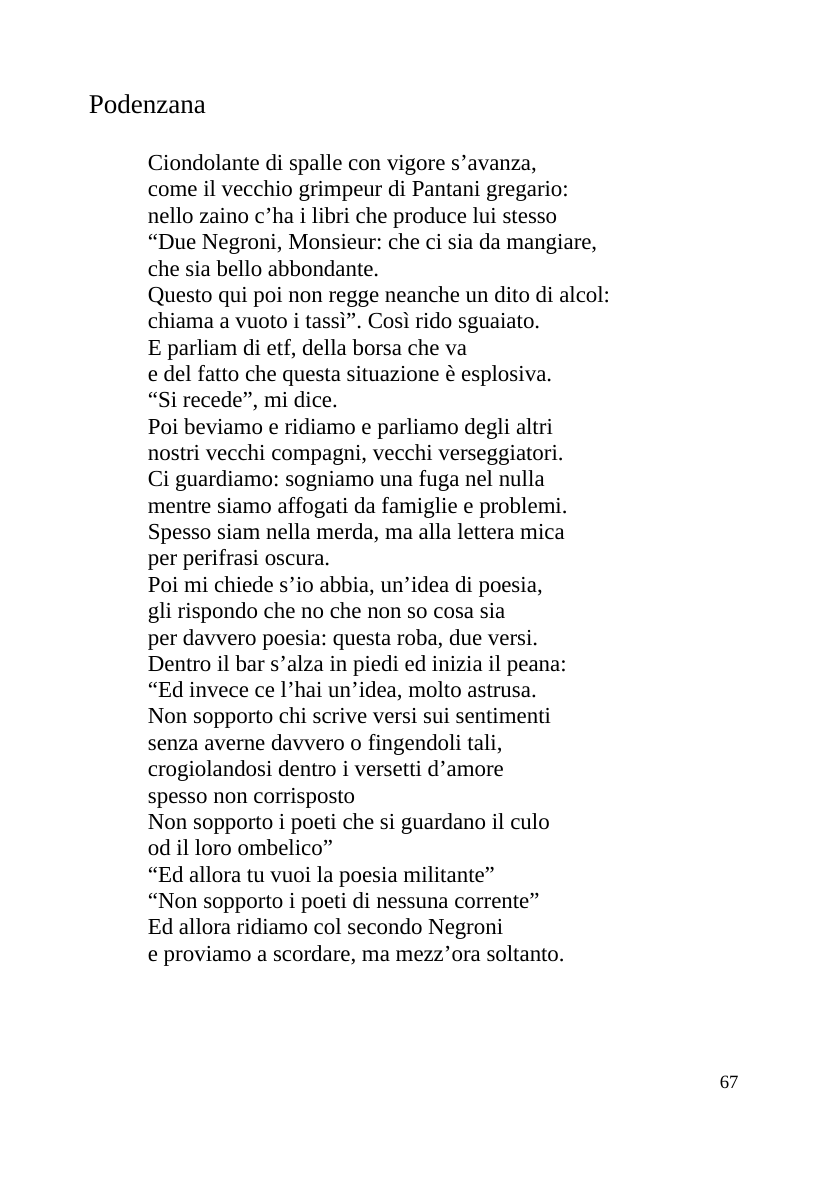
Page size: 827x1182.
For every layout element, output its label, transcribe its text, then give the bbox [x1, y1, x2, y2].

text “Si recede”, mi dice. [148, 386, 738, 413]
text Poi beviamo e ridiamo e parliamo degli altri [148, 413, 738, 439]
text od il loro ombelico” [148, 834, 738, 861]
text Poi mi chiede s’io abbia, un’idea di poesia, [148, 571, 738, 597]
text Ci guardiamo: sogniamo una fuga nel nulla [148, 465, 738, 492]
text e del fatto che questa situazione è esplosiva. [148, 360, 738, 386]
text nostri vecchi compagni, vecchi verseggiatori. [148, 439, 738, 465]
text Spesso siam nella merda, ma alla lettera mica [148, 518, 738, 544]
text gli rispondo che no che non so cosa sia [148, 597, 738, 623]
text Dentro il bar s’alza in piedi ed inizia il peana: [148, 650, 738, 676]
text per perifrasi oscura. [148, 544, 738, 571]
text Questo qui poi non regge neanche un dito di alcol: [148, 281, 738, 307]
text Podenzana [88, 88, 738, 120]
text come il vecchio grimpeur di Pantani gregario: [148, 176, 738, 202]
text che sia bello abbondante. [148, 254, 738, 281]
text Ciondolante di spalle con vigore s’avanza, [148, 149, 738, 176]
text “Non sopporto i poeti di nessuna corrente” [148, 887, 738, 913]
text e proviamo a scordare, ma mezz’ora soltanto. [148, 940, 738, 966]
text mentre siamo affogati da famiglie e problemi. [148, 492, 738, 518]
text E parliam di etf, della borsa che va [148, 334, 738, 360]
text crogiolandosi dentro i versetti d’amore [148, 755, 738, 782]
text “Ed invece ce l’hai un’idea, molto astrusa. [148, 676, 738, 703]
text nello zaino c’ha i libri che produce lui stesso [148, 202, 738, 228]
text chiama a vuoto i tassì”. Così rido sguaiato. [148, 307, 738, 334]
text Ed allora ridiamo col secondo Negroni [148, 913, 738, 940]
text per davvero poesia: questa roba, due versi. [148, 623, 738, 650]
text spesso non corrisposto [148, 782, 738, 808]
text “Ed allora tu vuoi la poesia militante” [148, 861, 738, 887]
text senza averne davvero o fingendoli tali, [148, 729, 738, 755]
text “Due Negroni, Monsieur: che ci sia da mangiare, [148, 228, 738, 254]
text Non sopporto chi scrive versi sui sentimenti [148, 703, 738, 729]
text Non sopporto i poeti che si guardano il culo [148, 808, 738, 834]
